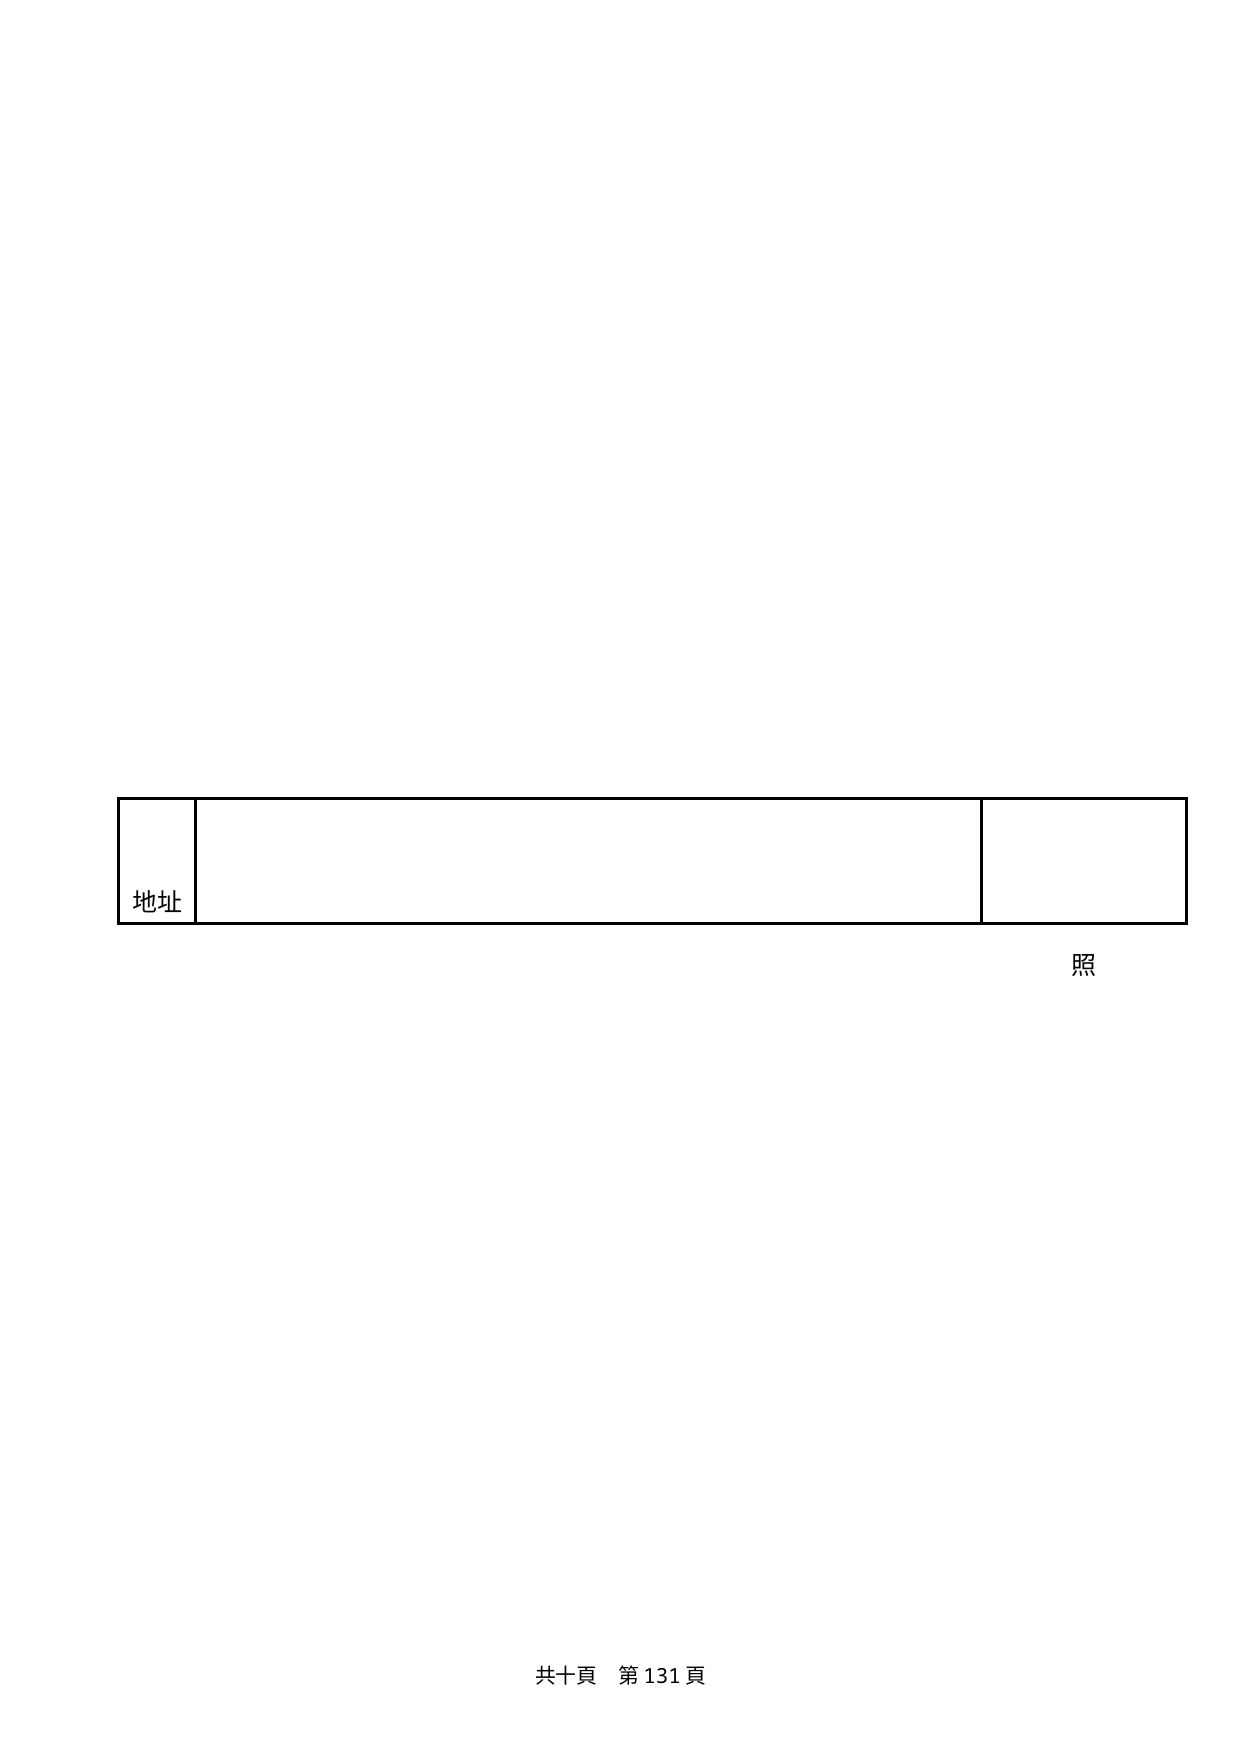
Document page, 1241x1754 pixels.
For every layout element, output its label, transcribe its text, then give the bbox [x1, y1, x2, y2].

table_cell 地址 [120, 800, 194, 922]
table_cell [197, 800, 980, 922]
table_header 照 片 [983, 800, 1185, 922]
